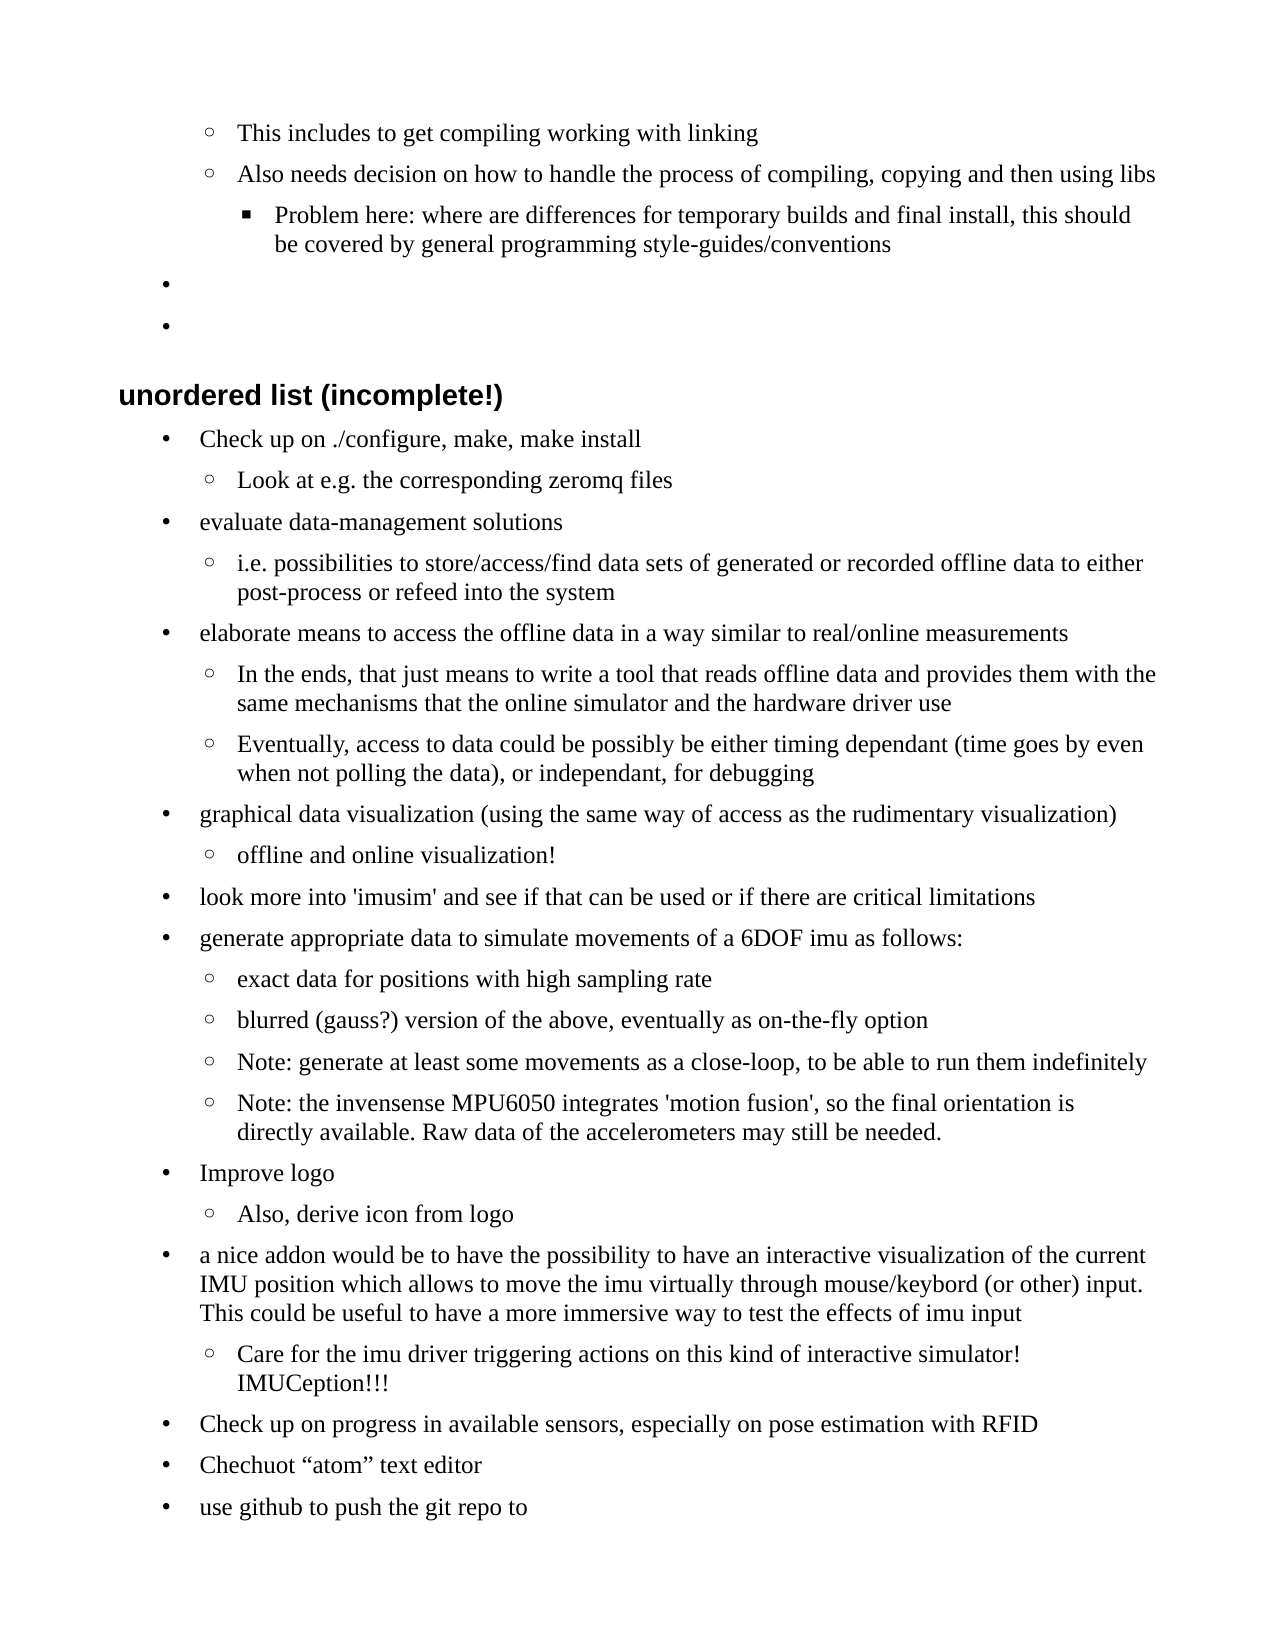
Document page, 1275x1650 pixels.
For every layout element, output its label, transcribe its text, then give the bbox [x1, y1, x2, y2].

subtitle elaborate means to access the offline data in a way similar to real/online measurements [162, 618, 1157, 647]
subtitle Chechuot “atom” text editor [162, 1450, 1157, 1479]
subtitle unordered list (incomplete!) [118, 378, 1157, 412]
subtitle In the ends, that just means to write a tool that reads offline data and provides them with the same mechanisms that the online simulator and the hardware driver use [199, 659, 1157, 717]
subtitle Note: the invensense MPU6050 integrates 'motion fusion', so the final orientation is directly available. Raw data of the accelerometers may still be needed. [199, 1088, 1157, 1145]
subtitle exact data for positions with high sampling rate [199, 964, 1157, 993]
subtitle evaluate data-management solutions [162, 507, 1157, 535]
subtitle This includes to get compiling working with linking [199, 118, 1157, 147]
subtitle Also needs decision on how to handle the process of compiling, copying and then using libs [199, 159, 1157, 188]
subtitle offline and online visualization! [199, 840, 1157, 869]
subtitle Check up on ./configure, make, make install [162, 424, 1157, 453]
subtitle blurred (gauss?) version of the above, eventually as on-the-fly option [199, 1005, 1157, 1034]
subtitle i.e. possibilities to store/access/find data sets of generated or recorded offline data to either post-process or refeed into the system [199, 548, 1157, 605]
subtitle Note: generate at least some movements as a close-loop, to be able to run them indefinitely [199, 1047, 1157, 1075]
subtitle use github to push the git repo to [162, 1492, 1157, 1520]
subtitle a nice addon would be to have the possibility to have an interactive visualization of the current IMU position which allows to move the imu virtually through mouse/keybord (or other) input. This could be useful to have a more immersive way to test the effects of imu input [162, 1240, 1157, 1327]
subtitle Care for the imu driver triggering actions on this kind of interactive simulator! IMUCeption!!! [199, 1339, 1157, 1397]
subtitle Look at e.g. the corresponding zeromq files [199, 465, 1157, 494]
subtitle generate appropriate data to simulate movements of a 6DOF imu as follows: [162, 923, 1157, 952]
subtitle look more into 'imusim' and see if that can be used or if there are critical limitations [162, 882, 1157, 910]
subtitle graphical data visualization (using the same way of access as the rudimentary visualization) [162, 799, 1157, 828]
subtitle Also, derive icon from logo [199, 1199, 1157, 1228]
subtitle Improve logo [162, 1158, 1157, 1187]
subtitle Check up on progress in available sensors, especially on pose estimation with RFID [162, 1409, 1157, 1438]
subtitle Problem here: where are differences for temporary builds and final install, this should be covered by general programming style-guides/conventions [237, 201, 1157, 258]
subtitle Eventually, access to data could be possibly be either timing dependant (time goes by even when not polling the data), or independant, for debugging [199, 729, 1157, 787]
